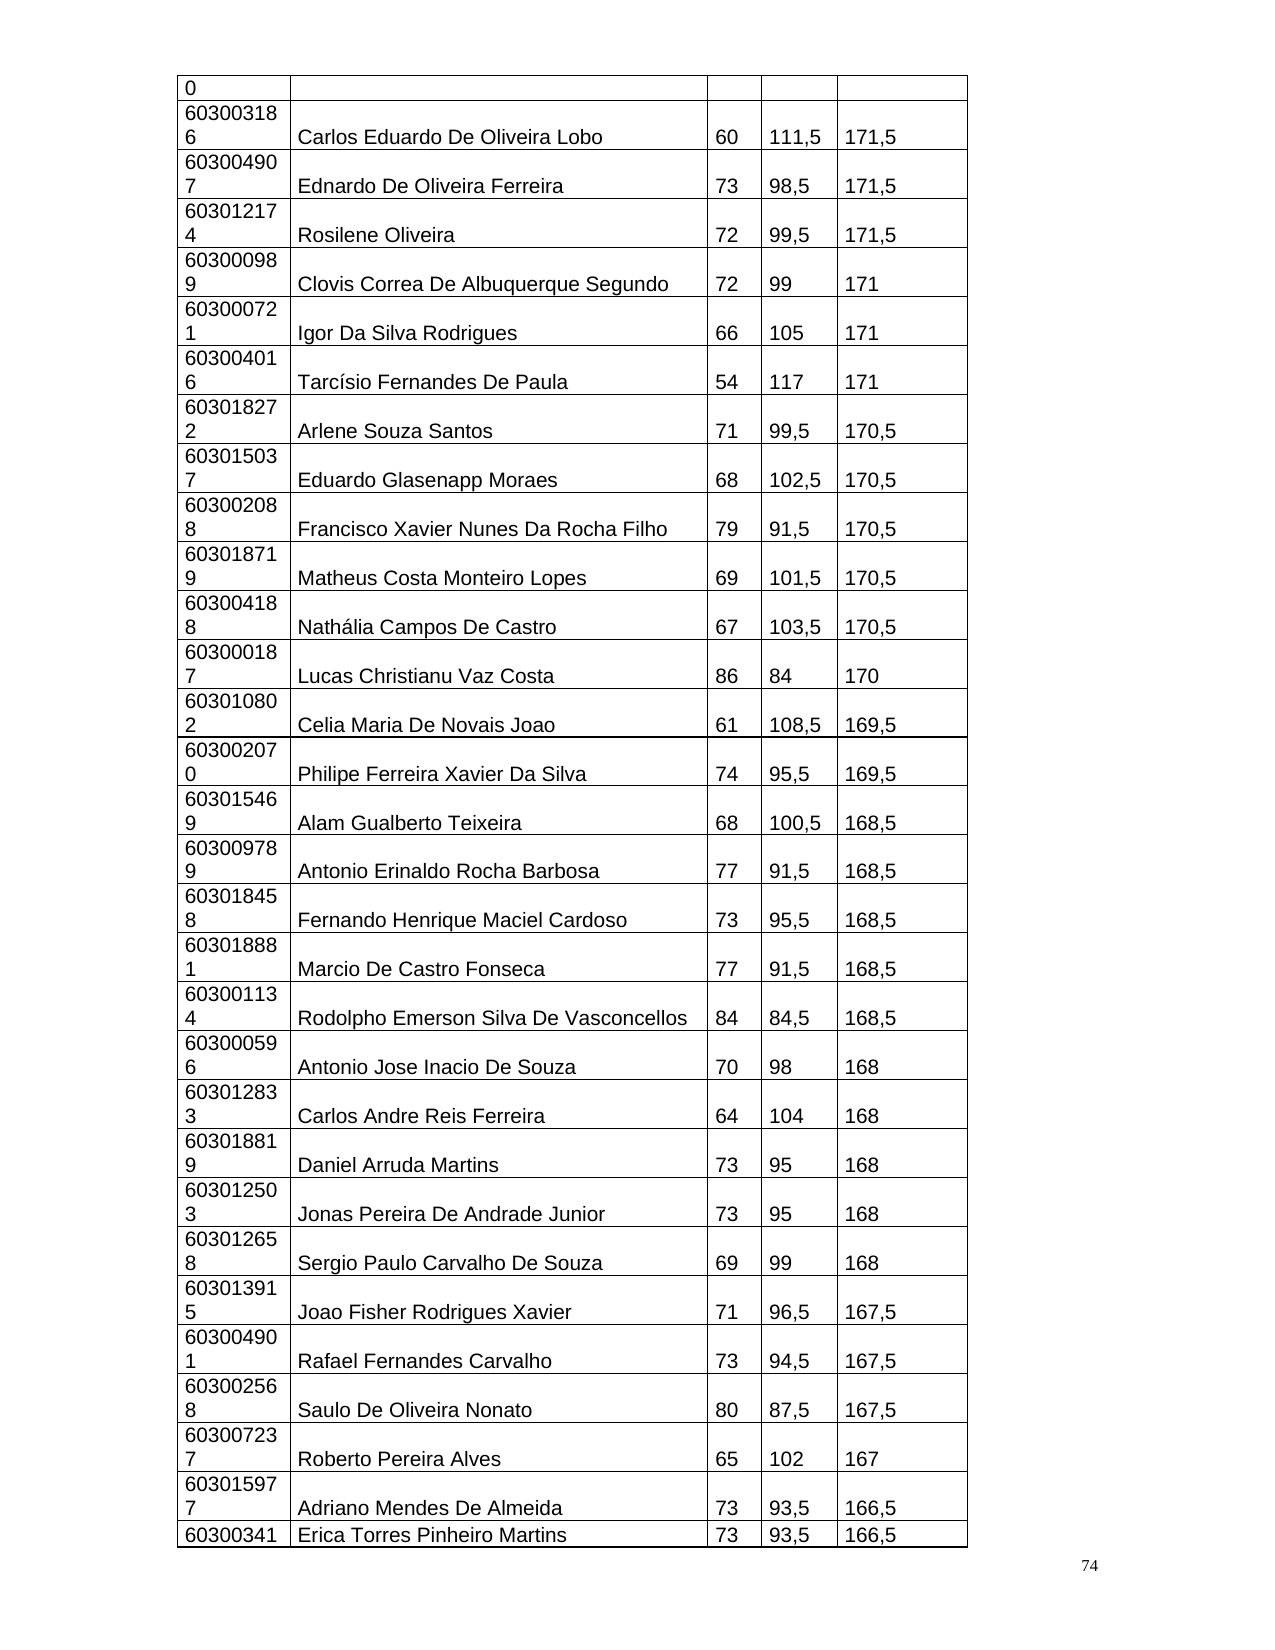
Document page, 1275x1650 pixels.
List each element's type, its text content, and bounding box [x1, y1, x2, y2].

table_cell 91,5 [762, 933, 837, 981]
table_cell 168 [838, 1031, 967, 1079]
table_cell 73 [708, 1472, 761, 1520]
table_cell 166,5 [838, 1521, 967, 1546]
table_cell 603010802 [178, 689, 290, 736]
table_cell 93,5 [762, 1472, 837, 1520]
table_cell Rafael Fernandes Carvalho [291, 1325, 707, 1373]
table_cell 171 [838, 297, 967, 345]
table_cell 170 [838, 640, 967, 687]
table_cell 117 [762, 346, 837, 394]
table_cell 167 [838, 1423, 967, 1471]
table_cell 167,5 [838, 1276, 967, 1324]
table_cell 67 [708, 591, 761, 638]
table_cell Carlos Andre Reis Ferreira [291, 1080, 707, 1128]
table_cell 71 [708, 395, 761, 443]
table_cell 603015469 [178, 786, 290, 834]
table_cell Arlene Souza Santos [291, 395, 707, 443]
table_cell 105 [762, 297, 837, 345]
table_cell 603003186 [178, 101, 290, 149]
table_cell Rodolpho Emerson Silva De Vasconcellos [291, 982, 707, 1030]
table_cell 603007237 [178, 1423, 290, 1471]
table_cell 168 [838, 1129, 967, 1177]
table_cell 603002568 [178, 1374, 290, 1422]
table_cell 168 [838, 1178, 967, 1226]
table_cell 171,5 [838, 101, 967, 149]
table_cell 0 [178, 76, 290, 100]
table_cell 69 [708, 542, 761, 589]
table_cell 64 [708, 1080, 761, 1128]
table_cell 84 [762, 640, 837, 687]
table_cell 84,5 [762, 982, 837, 1030]
table_cell Tarcísio Fernandes De Paula [291, 346, 707, 394]
table_cell 168 [838, 1227, 967, 1275]
table_cell Erica Torres Pinheiro Martins [291, 1521, 707, 1546]
table_cell 603004901 [178, 1325, 290, 1373]
table_cell 72 [708, 199, 761, 247]
table_cell Antonio Jose Inacio De Souza [291, 1031, 707, 1079]
table_cell 603002070 [178, 738, 290, 785]
table_cell 170,5 [838, 542, 967, 589]
table_cell 98 [762, 1031, 837, 1079]
table_cell 167,5 [838, 1374, 967, 1422]
table_cell 171,5 [838, 150, 967, 198]
table_cell 111,5 [762, 101, 837, 149]
table_cell 95 [762, 1178, 837, 1226]
table_cell 65 [708, 1423, 761, 1471]
table_cell 70 [708, 1031, 761, 1079]
table_cell 603002088 [178, 493, 290, 541]
table_cell Sergio Paulo Carvalho De Souza [291, 1227, 707, 1275]
table_cell 80 [708, 1374, 761, 1422]
table_cell 603018881 [178, 933, 290, 981]
table_cell Ednardo De Oliveira Ferreira [291, 150, 707, 198]
table_cell 603012833 [178, 1080, 290, 1128]
table_cell 95,5 [762, 738, 837, 785]
table_cell 170,5 [838, 395, 967, 443]
table_cell 73 [708, 1521, 761, 1546]
table_cell 603004188 [178, 591, 290, 638]
table_cell 603000187 [178, 640, 290, 687]
table_cell 170,5 [838, 591, 967, 638]
table_cell 171,5 [838, 199, 967, 247]
table_cell Joao Fisher Rodrigues Xavier [291, 1276, 707, 1324]
table_cell 603000989 [178, 248, 290, 296]
table_cell 102,5 [762, 444, 837, 492]
table_cell 79 [708, 493, 761, 541]
table_cell 99 [762, 1227, 837, 1275]
table_cell 96,5 [762, 1276, 837, 1324]
table_cell Jonas Pereira De Andrade Junior [291, 1178, 707, 1226]
table_cell 73 [708, 1129, 761, 1177]
table_cell 603018458 [178, 884, 290, 932]
table_cell Igor Da Silva Rodrigues [291, 297, 707, 345]
table_cell Philipe Ferreira Xavier Da Silva [291, 738, 707, 785]
table_cell 61 [708, 689, 761, 736]
table_cell [762, 76, 837, 100]
table_cell 103,5 [762, 591, 837, 638]
table_cell 98,5 [762, 150, 837, 198]
table_cell 72 [708, 248, 761, 296]
table_cell 168,5 [838, 982, 967, 1030]
table_cell 168 [838, 1080, 967, 1128]
table_cell 68 [708, 444, 761, 492]
table_cell 603001134 [178, 982, 290, 1030]
table_cell 95,5 [762, 884, 837, 932]
table_cell 95 [762, 1129, 837, 1177]
table_cell 69 [708, 1227, 761, 1275]
table_cell 603004016 [178, 346, 290, 394]
table_cell 66 [708, 297, 761, 345]
table_cell Daniel Arruda Martins [291, 1129, 707, 1177]
table_cell 73 [708, 1325, 761, 1373]
table_cell 170,5 [838, 493, 967, 541]
table_cell [838, 76, 967, 100]
table_cell 60 [708, 101, 761, 149]
table_cell 77 [708, 933, 761, 981]
table_cell 84 [708, 982, 761, 1030]
table_cell 169,5 [838, 689, 967, 736]
table_cell 104 [762, 1080, 837, 1128]
table_cell 603000596 [178, 1031, 290, 1079]
table_cell 73 [708, 1178, 761, 1226]
table_cell 54 [708, 346, 761, 394]
table_cell 603012503 [178, 1178, 290, 1226]
table_cell Rosilene Oliveira [291, 199, 707, 247]
table_cell 171 [838, 248, 967, 296]
table_cell [708, 76, 761, 100]
table_cell 60300341 [178, 1521, 290, 1546]
table_cell 91,5 [762, 493, 837, 541]
table_cell 603015037 [178, 444, 290, 492]
table_cell 603000721 [178, 297, 290, 345]
table_cell Matheus Costa Monteiro Lopes [291, 542, 707, 589]
table_cell Celia Maria De Novais Joao [291, 689, 707, 736]
table_cell 171 [838, 346, 967, 394]
table_cell 100,5 [762, 786, 837, 834]
table_cell 603018272 [178, 395, 290, 443]
table_cell 108,5 [762, 689, 837, 736]
table_cell 168,5 [838, 835, 967, 883]
table_cell Antonio Erinaldo Rocha Barbosa [291, 835, 707, 883]
table_cell 102 [762, 1423, 837, 1471]
table_cell 74 [708, 738, 761, 785]
table_cell 168,5 [838, 933, 967, 981]
table_cell Nathália Campos De Castro [291, 591, 707, 638]
table_cell 68 [708, 786, 761, 834]
table_cell 99 [762, 248, 837, 296]
table_cell 73 [708, 884, 761, 932]
table_cell 73 [708, 150, 761, 198]
table_cell 603015977 [178, 1472, 290, 1520]
table_cell 603018719 [178, 542, 290, 589]
table_cell 603012174 [178, 199, 290, 247]
table_cell 166,5 [838, 1472, 967, 1520]
table_cell 77 [708, 835, 761, 883]
table_cell 86 [708, 640, 761, 687]
table_cell 603018819 [178, 1129, 290, 1177]
table_cell 169,5 [838, 738, 967, 785]
table_cell 170,5 [838, 444, 967, 492]
table_cell 603012658 [178, 1227, 290, 1275]
table_cell Carlos Eduardo De Oliveira Lobo [291, 101, 707, 149]
table_cell Clovis Correa De Albuquerque Segundo [291, 248, 707, 296]
table_cell Saulo De Oliveira Nonato [291, 1374, 707, 1422]
table_cell 168,5 [838, 786, 967, 834]
table_cell 603009789 [178, 835, 290, 883]
table_cell 99,5 [762, 199, 837, 247]
table_cell 603013915 [178, 1276, 290, 1324]
table_cell Francisco Xavier Nunes Da Rocha Filho [291, 493, 707, 541]
table_cell 99,5 [762, 395, 837, 443]
table_cell Eduardo Glasenapp Moraes [291, 444, 707, 492]
table_cell 71 [708, 1276, 761, 1324]
table_cell Lucas Christianu Vaz Costa [291, 640, 707, 687]
table_cell [291, 76, 707, 100]
table_cell Alam Gualberto Teixeira [291, 786, 707, 834]
table_cell 101,5 [762, 542, 837, 589]
table_cell 91,5 [762, 835, 837, 883]
table_cell 603004907 [178, 150, 290, 198]
table_cell Roberto Pereira Alves [291, 1423, 707, 1471]
table_cell 167,5 [838, 1325, 967, 1373]
table_cell 93,5 [762, 1521, 837, 1546]
table_cell 87,5 [762, 1374, 837, 1422]
table_cell 168,5 [838, 884, 967, 932]
table_cell Fernando Henrique Maciel Cardoso [291, 884, 707, 932]
table_cell 94,5 [762, 1325, 837, 1373]
table_cell Marcio De Castro Fonseca [291, 933, 707, 981]
table_cell Adriano Mendes De Almeida [291, 1472, 707, 1520]
